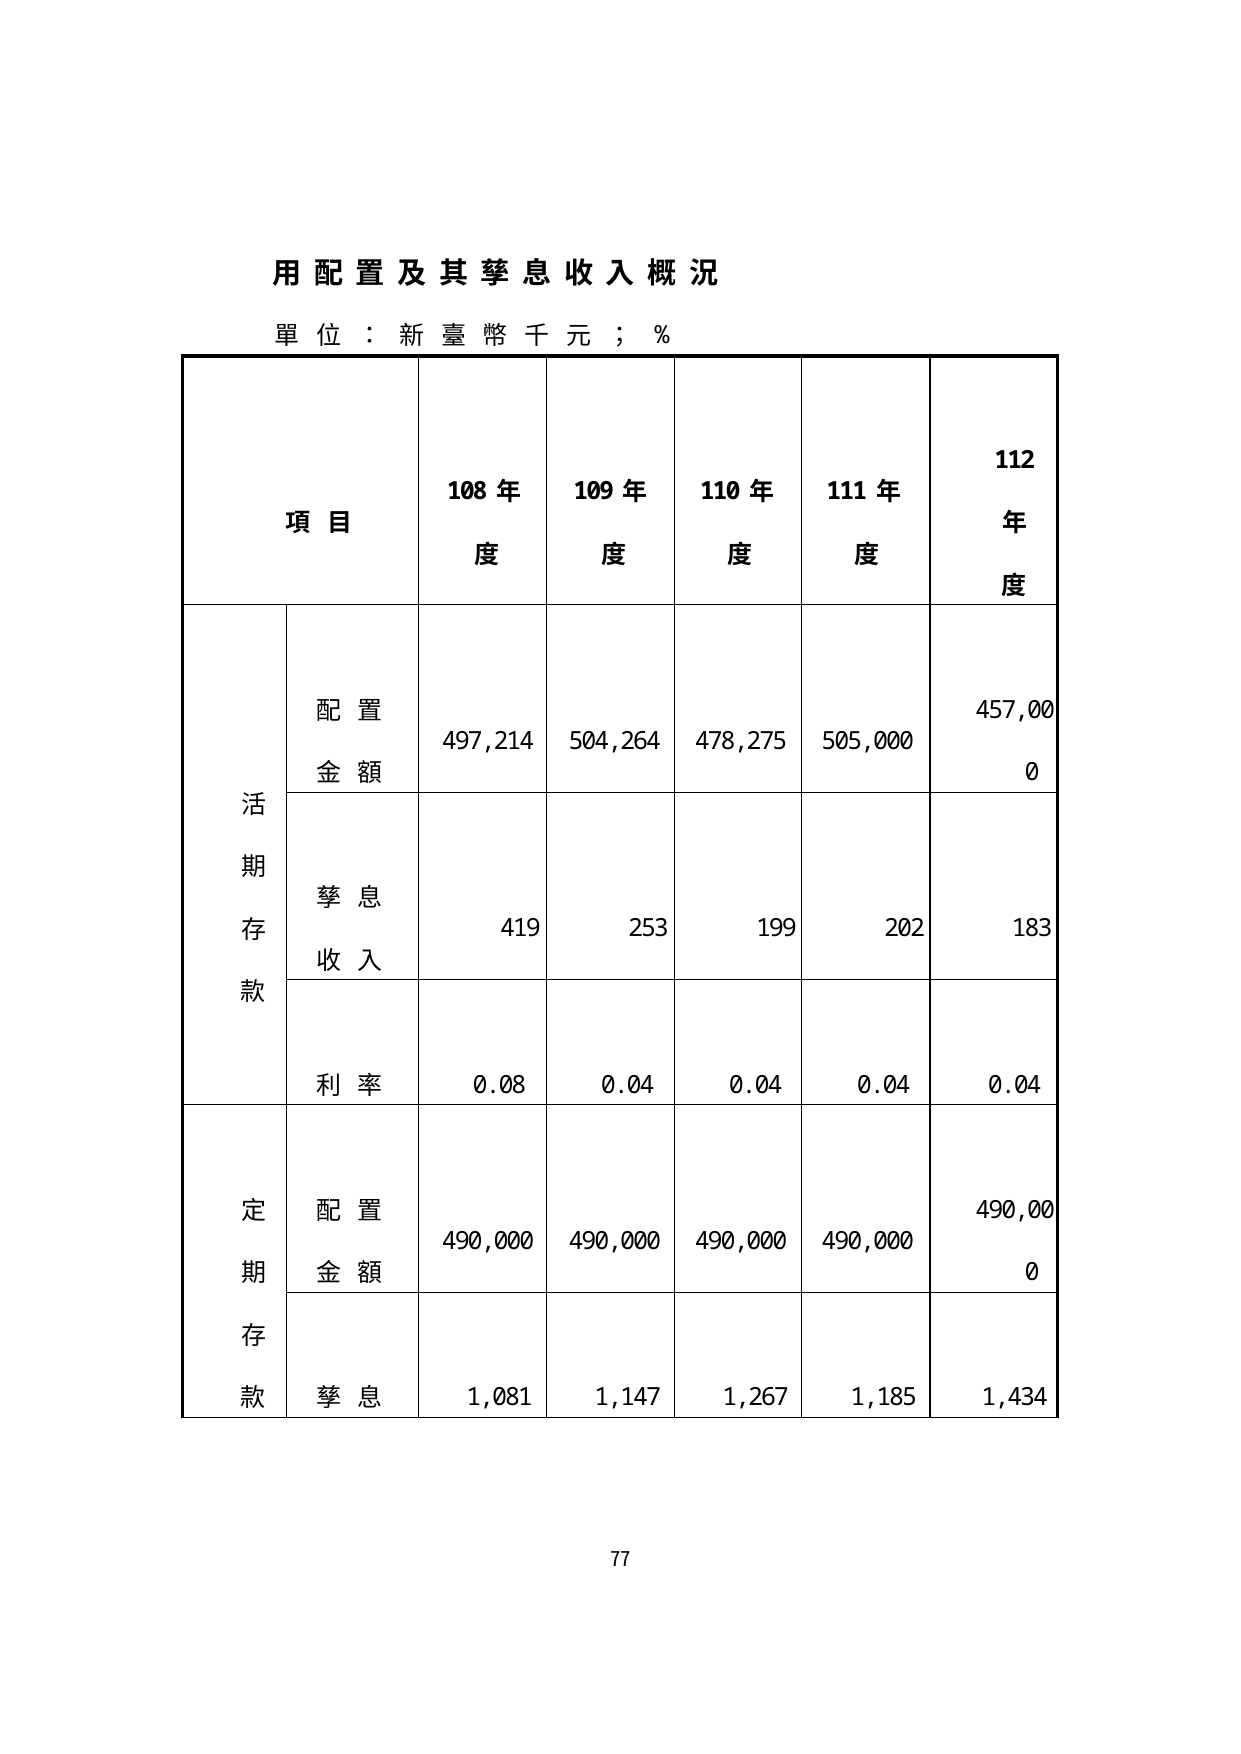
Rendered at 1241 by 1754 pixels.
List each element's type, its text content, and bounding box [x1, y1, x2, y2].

table_cell 199 [675, 793, 801, 979]
table_cell 490,000 [547, 1105, 674, 1292]
table_cell 配置金額 [287, 1105, 418, 1292]
table_cell 利率 [287, 980, 418, 1104]
table_cell 505,000 [802, 605, 929, 792]
table_cell 定期存款 [184, 1105, 286, 1417]
table_cell 1,267 [675, 1293, 801, 1417]
table_cell 490,000 [802, 1105, 929, 1292]
table_header 109年度 [547, 358, 674, 604]
table_cell 1,185 [802, 1293, 929, 1417]
table_cell 490,000 [675, 1105, 801, 1292]
table_cell 490,000 [931, 1105, 1056, 1292]
table_cell 457,000 [931, 605, 1056, 792]
table_cell 183 [931, 793, 1056, 979]
table_header 112年度 [931, 358, 1056, 604]
table_cell 1,081 [419, 1293, 546, 1417]
text 用配置及其孳息收入概況 單位：新臺幣千元；% [183, 229, 1058, 354]
table_header 110年度 [675, 358, 801, 604]
table_cell 478,275 [675, 605, 801, 792]
table_cell 孳息 [287, 1293, 418, 1417]
table_cell 活期存款 [184, 605, 286, 1104]
table_cell 202 [802, 793, 929, 979]
table_header 111年度 [802, 358, 929, 604]
table_cell 配置金額 [287, 605, 418, 792]
table_cell 504,264 [547, 605, 674, 792]
table_cell 490,000 [419, 1105, 546, 1292]
table_cell 0.08 [419, 980, 546, 1104]
table_cell 0.04 [802, 980, 929, 1104]
table_cell 0.04 [547, 980, 674, 1104]
table_cell 孳息收入 [287, 793, 418, 979]
table_cell 0.04 [675, 980, 801, 1104]
table_cell 497,214 [419, 605, 546, 792]
table_cell 1,434 [931, 1293, 1056, 1417]
table_cell 419 [419, 793, 546, 979]
table_header 108年度 [419, 358, 546, 604]
table_header 項目 [184, 358, 418, 604]
table_cell 1,147 [547, 1293, 674, 1417]
table_cell 253 [547, 793, 674, 979]
table_cell 0.04 [931, 980, 1056, 1104]
